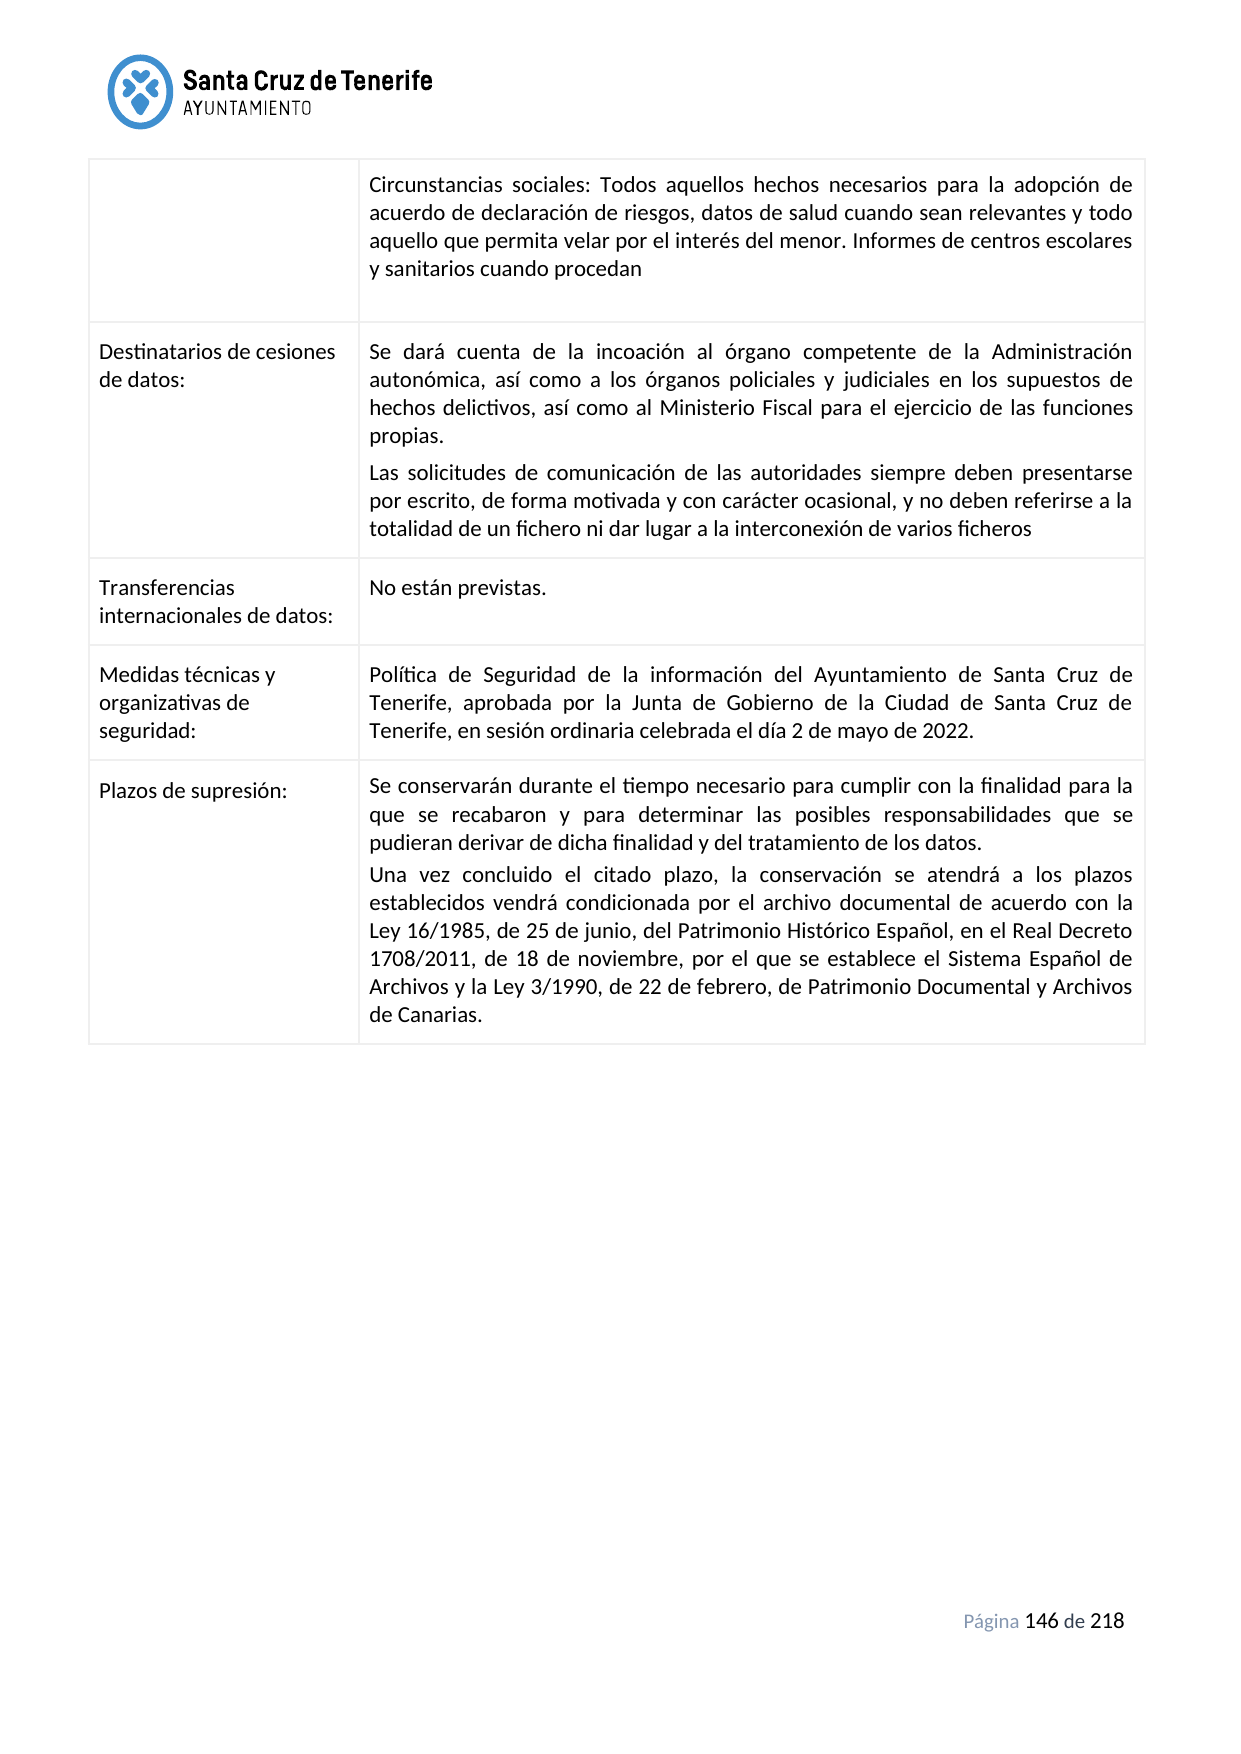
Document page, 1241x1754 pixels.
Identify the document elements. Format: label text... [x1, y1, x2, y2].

table_cell Destinatarios de cesiones de datos: [90, 323, 358, 557]
table_cell Se dará cuenta de la incoación al órgano competente de la Administración autonómica, así como a los órganos policiales y judiciales en los supuestos de hechos delictivos, así como al Ministerio Fiscal para el ejercicio de las funciones propias. Las solicitudes de comunicación de las autoridades siempre deben presentarse por escrito, de forma motivada y con carácter ocasional, y no deben referirse a la totalidad de un fichero ni dar lugar a la interconexión de varios ficheros [360, 323, 1144, 557]
table_cell Se conservarán durante el tiempo necesario para cumplir con la finalidad para la que se recabaron y para determinar las posibles responsabilidades que se pudieran derivar de dicha finalidad y del tratamiento de los datos. Una vez concluido el citado plazo, la conservación se atendrá a los plazos establecidos vendrá condicionada por el archivo documental de acuerdo con la Ley 16/1985, de 25 de junio, del Patrimonio Histórico Español, en el Real Decreto 1708/2011, de 18 de noviembre, por el que se establece el Sistema Español de Archivos y la Ley 3/1990, de 22 de febrero, de Patrimonio Documental y Archivos de Canarias. [360, 761, 1144, 1043]
table_cell Plazos de supresión: [90, 761, 358, 1043]
table_cell Circunstancias sociales: Todos aquellos hechos necesarios para la adopción de acuerdo de declaración de riesgos, datos de salud cuando sean relevantes y todo aquello que permita velar por el interés del menor. Informes de centros escolares y sanitarios cuando procedan [360, 160, 1144, 321]
table_cell Medidas técnicas y organizativas de seguridad: [90, 646, 358, 759]
table_cell No están previstas. [360, 559, 1144, 644]
table_cell [90, 160, 358, 321]
table_cell Transferencias internacionales de datos: [90, 559, 358, 644]
table_cell Política de Seguridad de la información del Ayuntamiento de Santa Cruz de Tenerife, aprobada por la Junta de Gobierno de la Ciudad de Santa Cruz de Tenerife, en sesión ordinaria celebrada el día 2 de mayo de 2022. [360, 646, 1144, 759]
